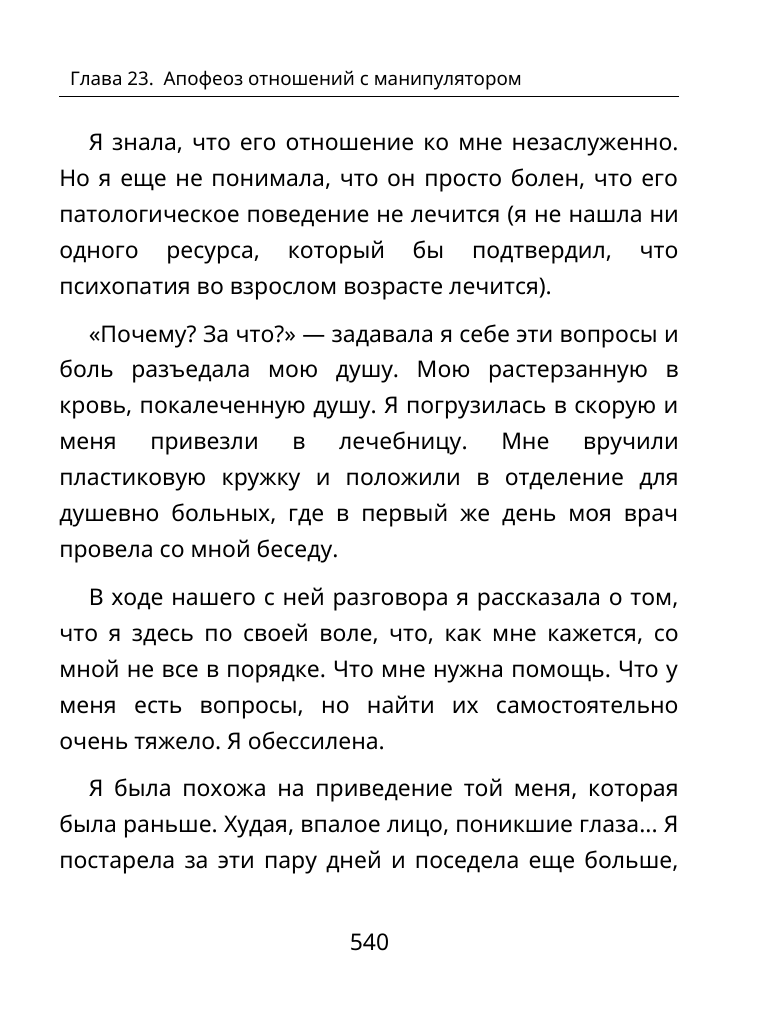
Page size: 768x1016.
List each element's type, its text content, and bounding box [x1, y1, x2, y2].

text Я была похожа на приведение той меня, которая была раньше. Худая, впалое лицо, поникшие глаза... Я постарела за эти пару дней и поседела еще больше, [59, 772, 679, 875]
text «Почему? За что?» — задавала я себе эти вопросы и боль разъедала мою душу. Мою растерзанную в кровь, покалеченную душу. Я погрузилась в скорую и меня привезли в лечебницу. Мне вручили пластиковую кружку и положили в отделение для душевно больных, где в первый же день моя врач провела со мной беседу. [59, 317, 679, 564]
text Я знала, что его отношение ко мне незаслуженно. Но я еще не понимала, что он просто болен, что его патологическое поведение не лечится (я не нашла ни одного ресурса, который бы подтвердил, что психопатия во взрослом возрасте лечится). [59, 126, 679, 301]
text В ходе нашего с ней разговора я рассказала о том, что я здесь по своей воле, что, как мне кажется, со мной не все в порядке. Что мне нужна помощь. Что у меня есть вопросы, но найти их самостоятельно очень тяжело. Я обессилена. [59, 581, 679, 756]
